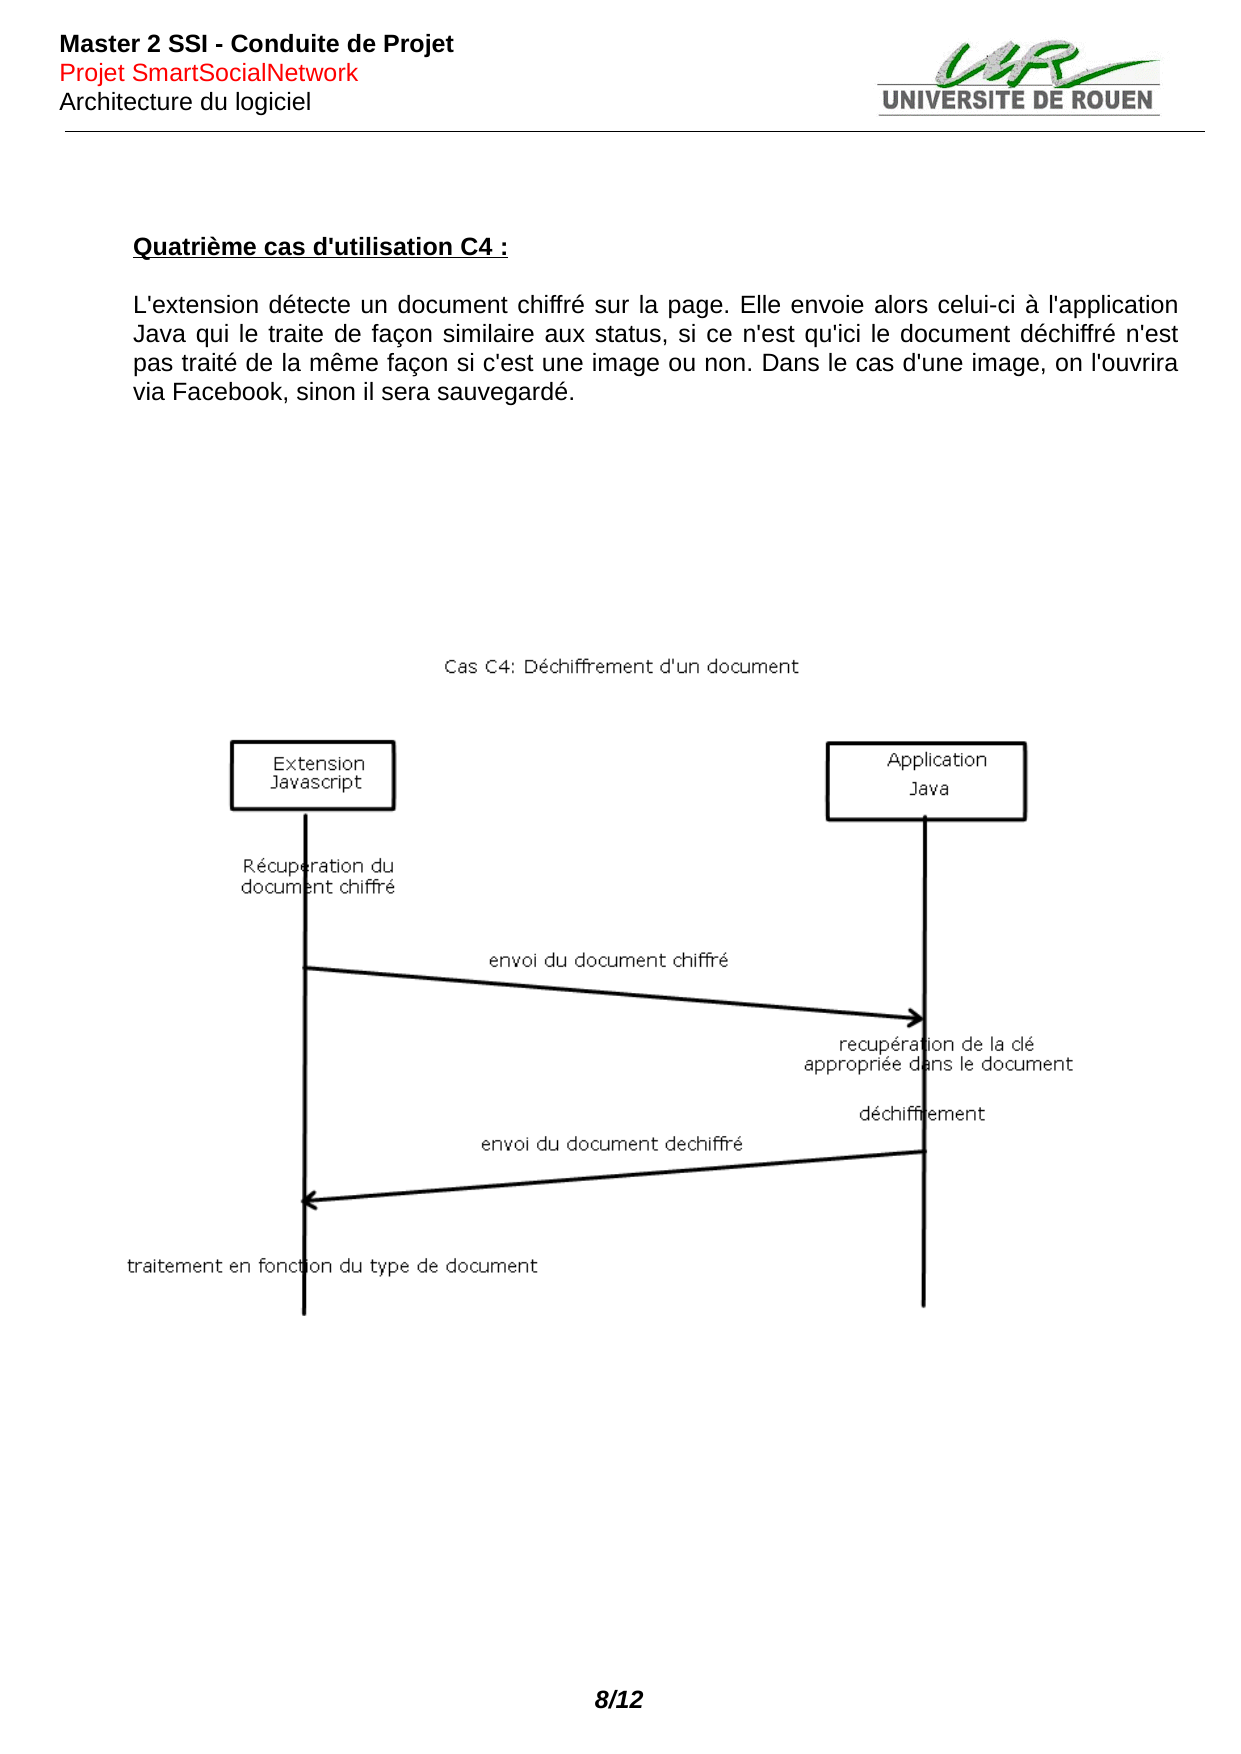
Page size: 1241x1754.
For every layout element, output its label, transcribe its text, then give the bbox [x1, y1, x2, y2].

text Quatrième cas d'utilisation C4 : [59, 232, 1181, 261]
text L'extension détecte un document chiffré sur la page. Elle envoie alors celui-ci à l'application Java qui le traite de façon similaire aux status, si ce n'est qu'ici le document déchiffré n'est pas traité de la même façon si c'est une image ou non. Dans le cas d'une image, on l'ouvrira via Facebook, sinon il sera sauvegardé. [133, 290, 1181, 406]
picture [96, 609, 1145, 1396]
picture [872, 32, 1170, 118]
